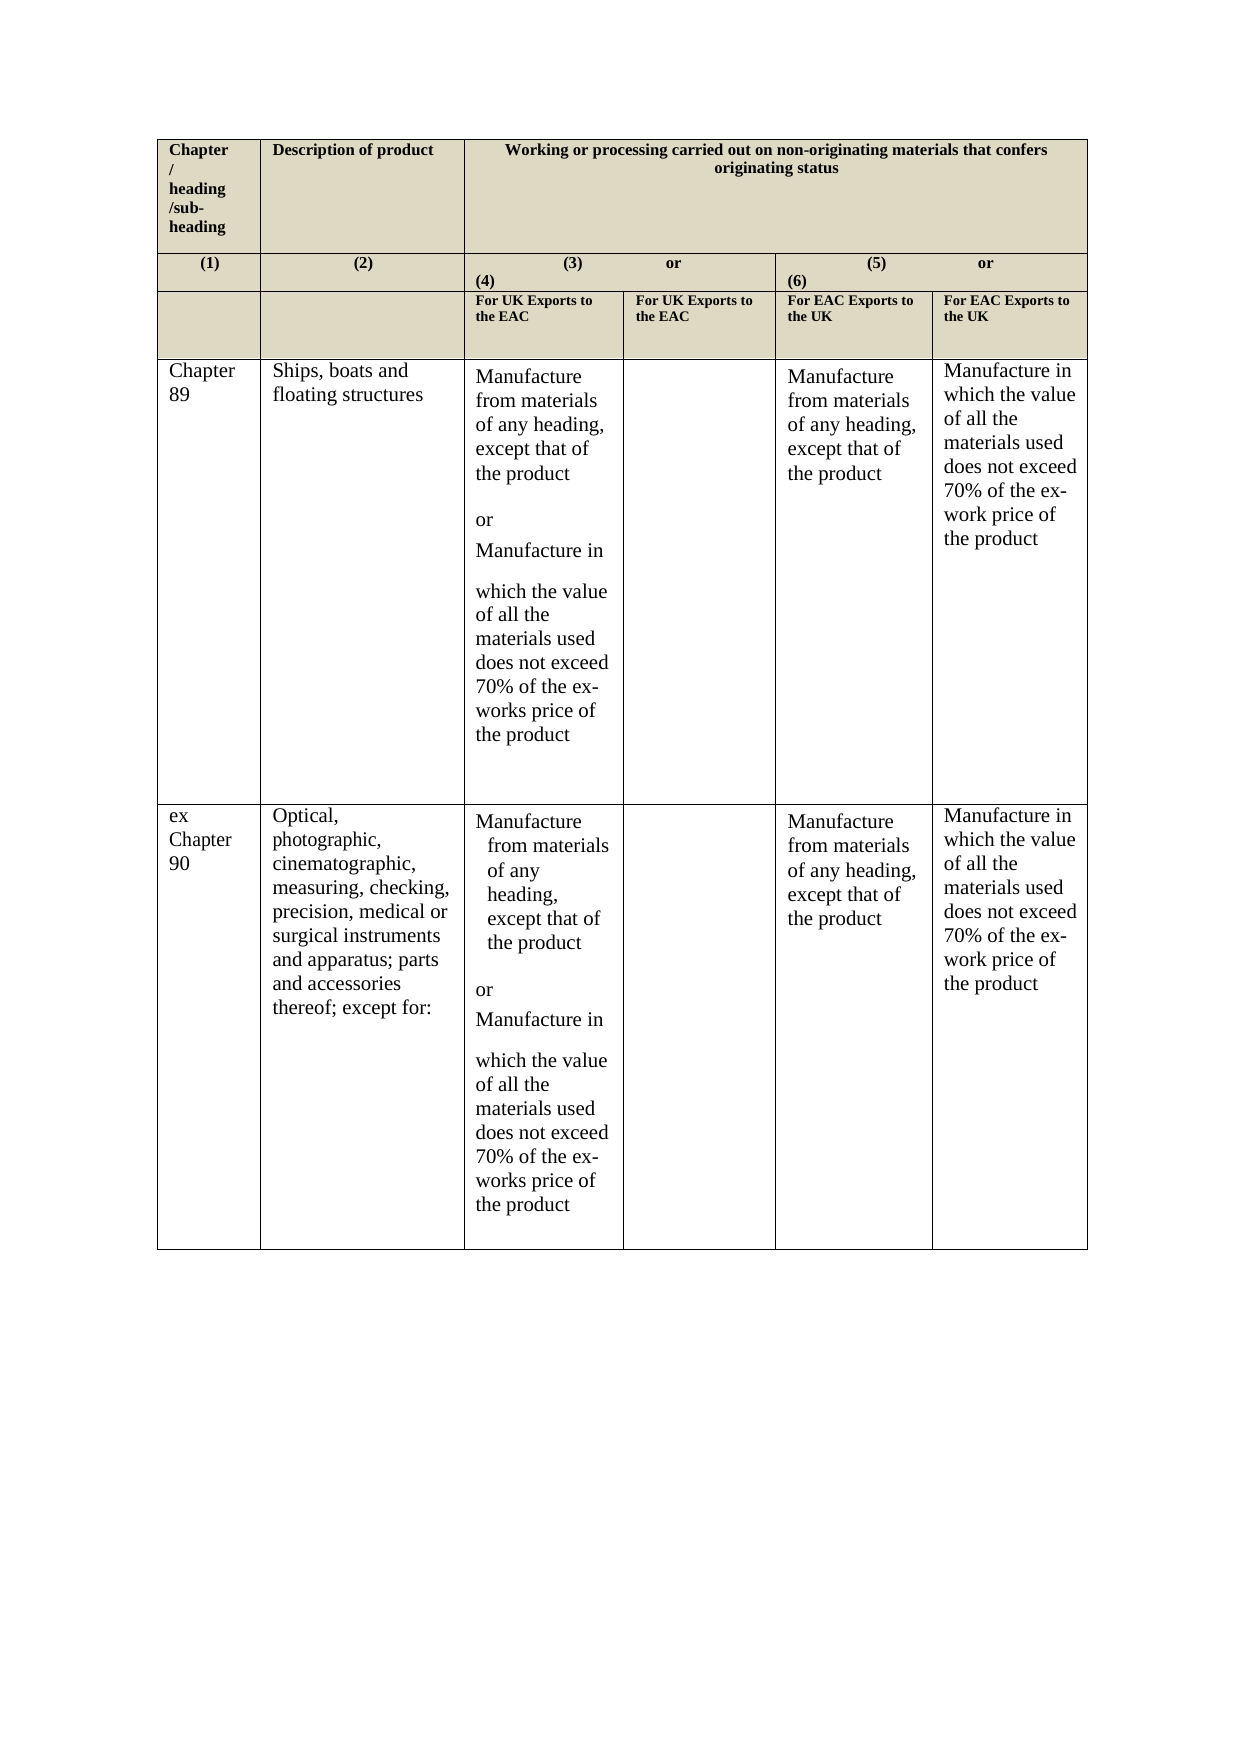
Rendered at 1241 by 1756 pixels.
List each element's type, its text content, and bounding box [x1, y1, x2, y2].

table_cell For EAC Exports to the UK [776, 292, 932, 358]
table_cell Manufacture from materials of any heading, except that of the product [776, 360, 932, 803]
table_cell (1) [158, 254, 260, 291]
table_cell Ships, boats and floating structures [261, 360, 464, 803]
table_cell [261, 292, 464, 358]
table_header Working or processing carried out on non-originating materials that confers originating status [465, 140, 1087, 253]
table_cell Manufacture from materials of any heading, except that of the product or Manufacture in which the value of all the materials used does not exceed 70% of the ex- works price of the product [465, 360, 623, 803]
table_cell For EAC Exports to the UK [933, 292, 1087, 358]
table_cell Optical, photographic, cinematographic, measuring, checking, precision, medical or surgical instruments and apparatus; parts and accessories thereof; except for: [261, 805, 464, 1249]
table_cell Manufacture in which the value of all the materials used does not exceed 70% of the ex- work price of the product [933, 805, 1087, 1249]
table_header Description of product [261, 140, 464, 253]
table_cell [624, 805, 775, 1249]
table_cell [624, 360, 775, 803]
table_cell Chapter 89 [158, 360, 260, 803]
table_cell For UK Exports to the EAC [624, 292, 775, 358]
table_cell ex Chapter 90 [158, 805, 260, 1249]
table_cell Manufacture from materials of any heading, except that of the product or Manufacture in which the value of all the materials used does not exceed 70% of the ex- works price of the product [465, 805, 623, 1249]
table_cell (2) [261, 254, 464, 291]
table_cell For UK Exports to the EAC [465, 292, 623, 358]
table_cell (3) or (4) [465, 254, 775, 291]
table_cell (5) or (6) [776, 254, 1087, 291]
table_cell [158, 292, 260, 358]
table_header Chapter/heading/sub-heading [158, 140, 260, 253]
table_cell Manufacture from materials of any heading, except that of the product [776, 805, 932, 1249]
table_cell Manufacture in which the value of all the materials used does not exceed 70% of the ex- work price of the product [933, 360, 1087, 803]
